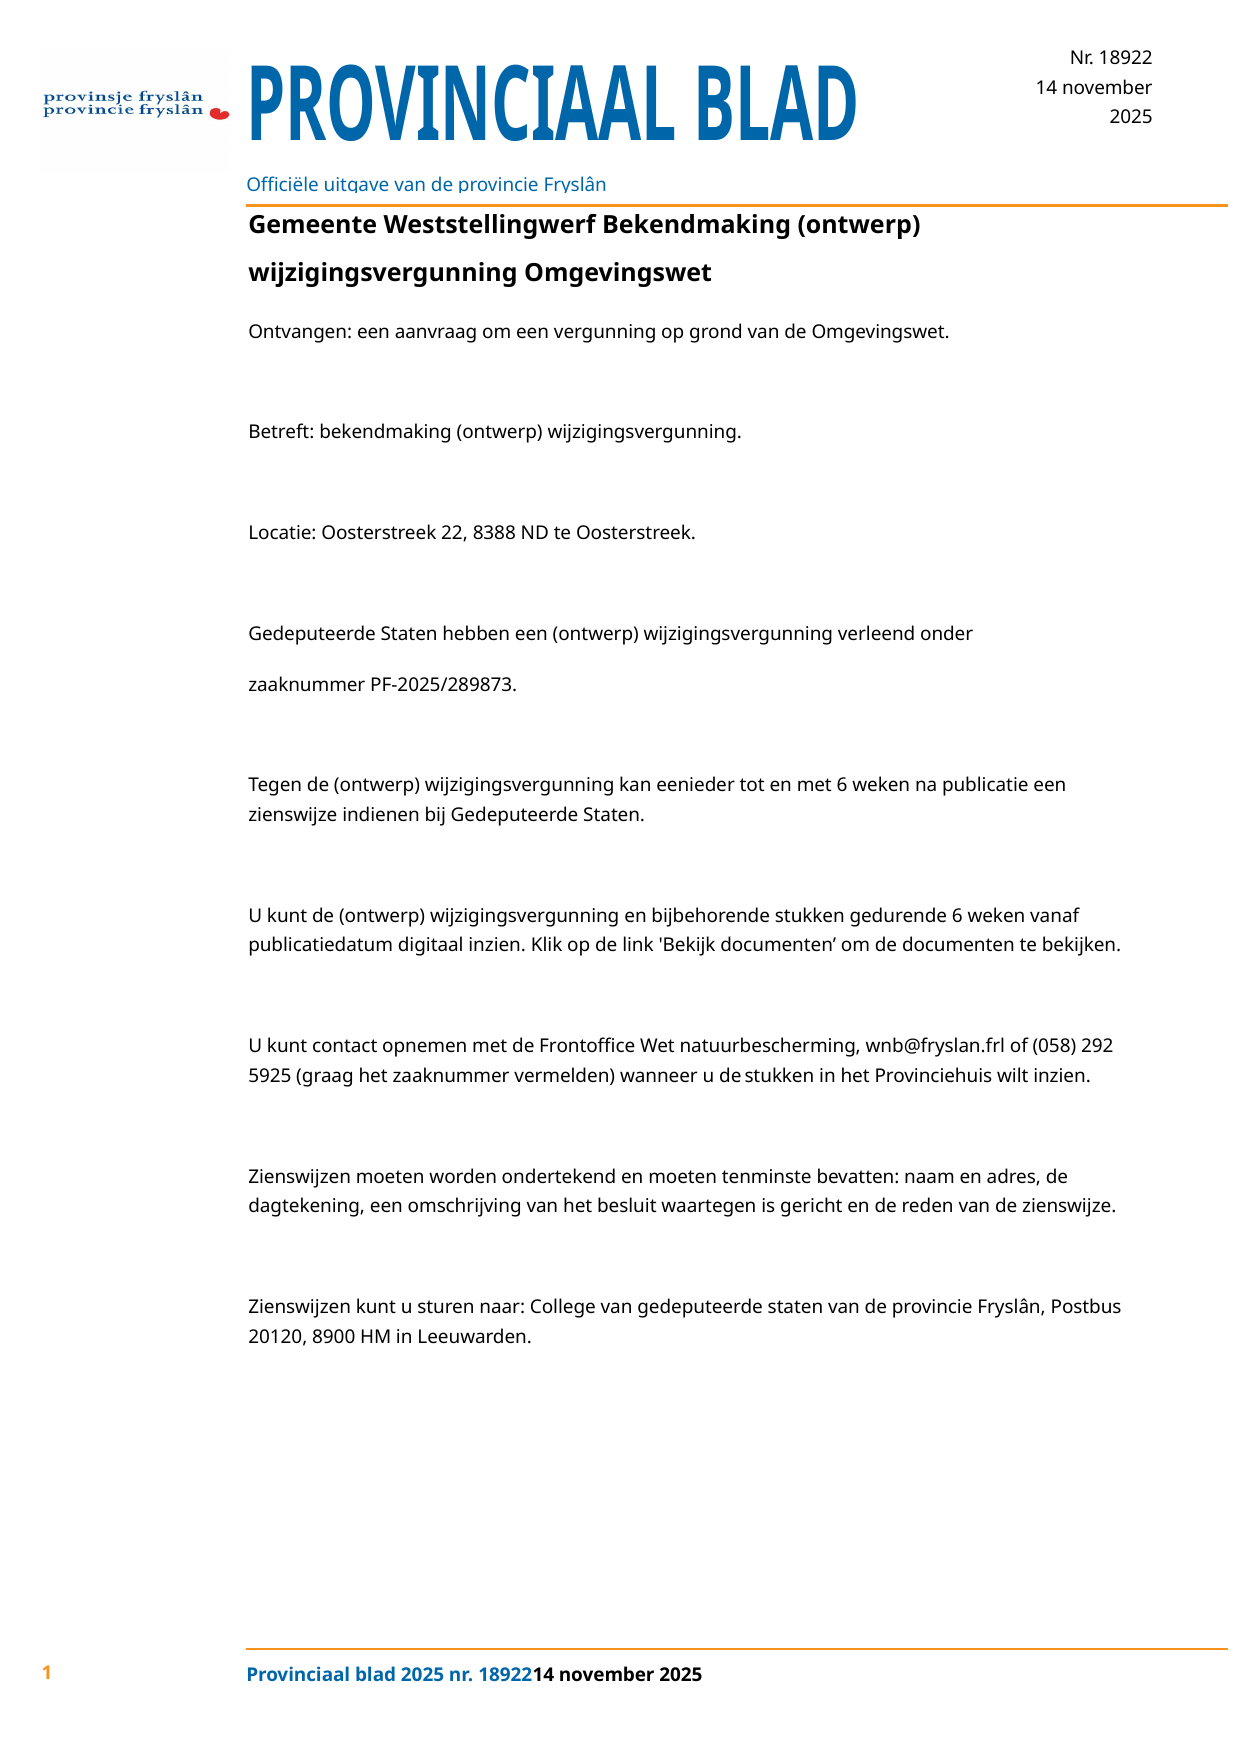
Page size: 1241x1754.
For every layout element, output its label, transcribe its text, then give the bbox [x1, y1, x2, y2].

text Tegen de (ontwerp) wijzigingsvergunning kan eenieder tot en met 6 weken na publicatie een zienswijze indienen bij Gedeputeerde Staten. [248, 772, 1152, 827]
text U kunt de (ontwerp) wijzigingsvergunning en bijbehorende stukken gedurende 6 weken vanaf publicatiedatum digitaal inzien. Klik op de link 'Bekijk documenten’ om de documenten te bekijken. [248, 902, 1152, 957]
text Zienswijzen moeten worden ondertekend en moeten tenminste bevatten: naam en adres, de dagtekening, een omschrijving van het besluit waartegen is gericht en de reden van de zienswijze. [248, 1163, 1152, 1218]
text Betreft: bekendmaking (ontwerp) wijzigingsvergunning. [248, 419, 1152, 444]
text Ontvangen: een aanvraag om een vergunning op grond van de Omgevingswet. [248, 318, 1152, 344]
picture [41, 47, 231, 172]
text zaaknummer PF-2025/289873. [248, 671, 1152, 697]
text Gedeputeerde Staten hebben een (ontwerp) wijzigingsvergunning verleend onder [248, 620, 1152, 646]
text U kunt contact opnemen met de Frontoffice Wet natuurbescherming, wnb@fryslan.frl of (058) 292 5925 (graag het zaaknummer vermelden) wanneer u de stukken in het Provinciehuis wilt inzien. [248, 1032, 1152, 1088]
text Zienswijzen kunt u sturen naar: College van gedeputeerde staten van de provincie Fryslân, Postbus 20120, 8900 HM in Leeuwarden. [248, 1293, 1152, 1349]
text Locatie: Oosterstreek 22, 8388 ND te Oosterstreek. [248, 519, 1152, 545]
text Gemeente Weststellingwerf Bekendmaking (ontwerp) wijzigingsvergunning Omgevingswet [248, 207, 1152, 288]
